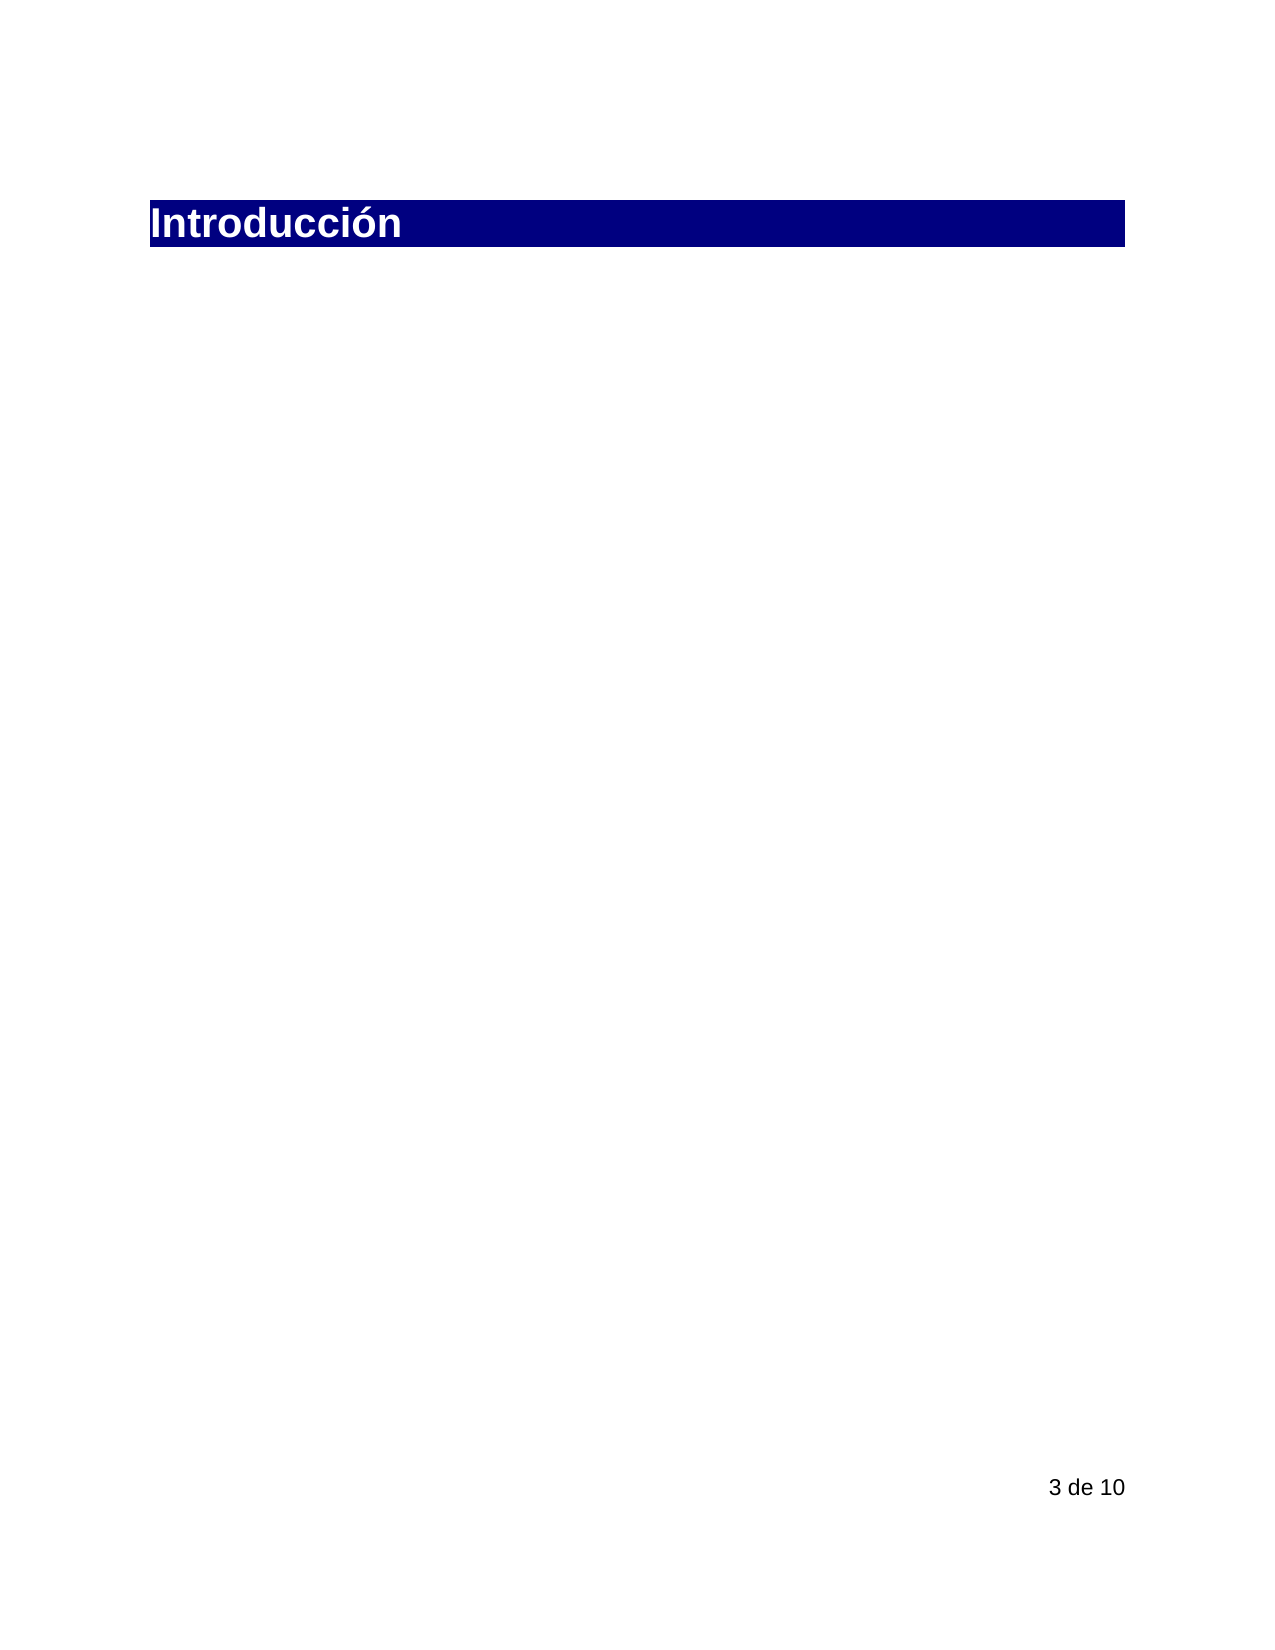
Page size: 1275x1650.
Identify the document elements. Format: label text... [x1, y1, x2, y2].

subtitle Introducción [150, 200, 1125, 247]
